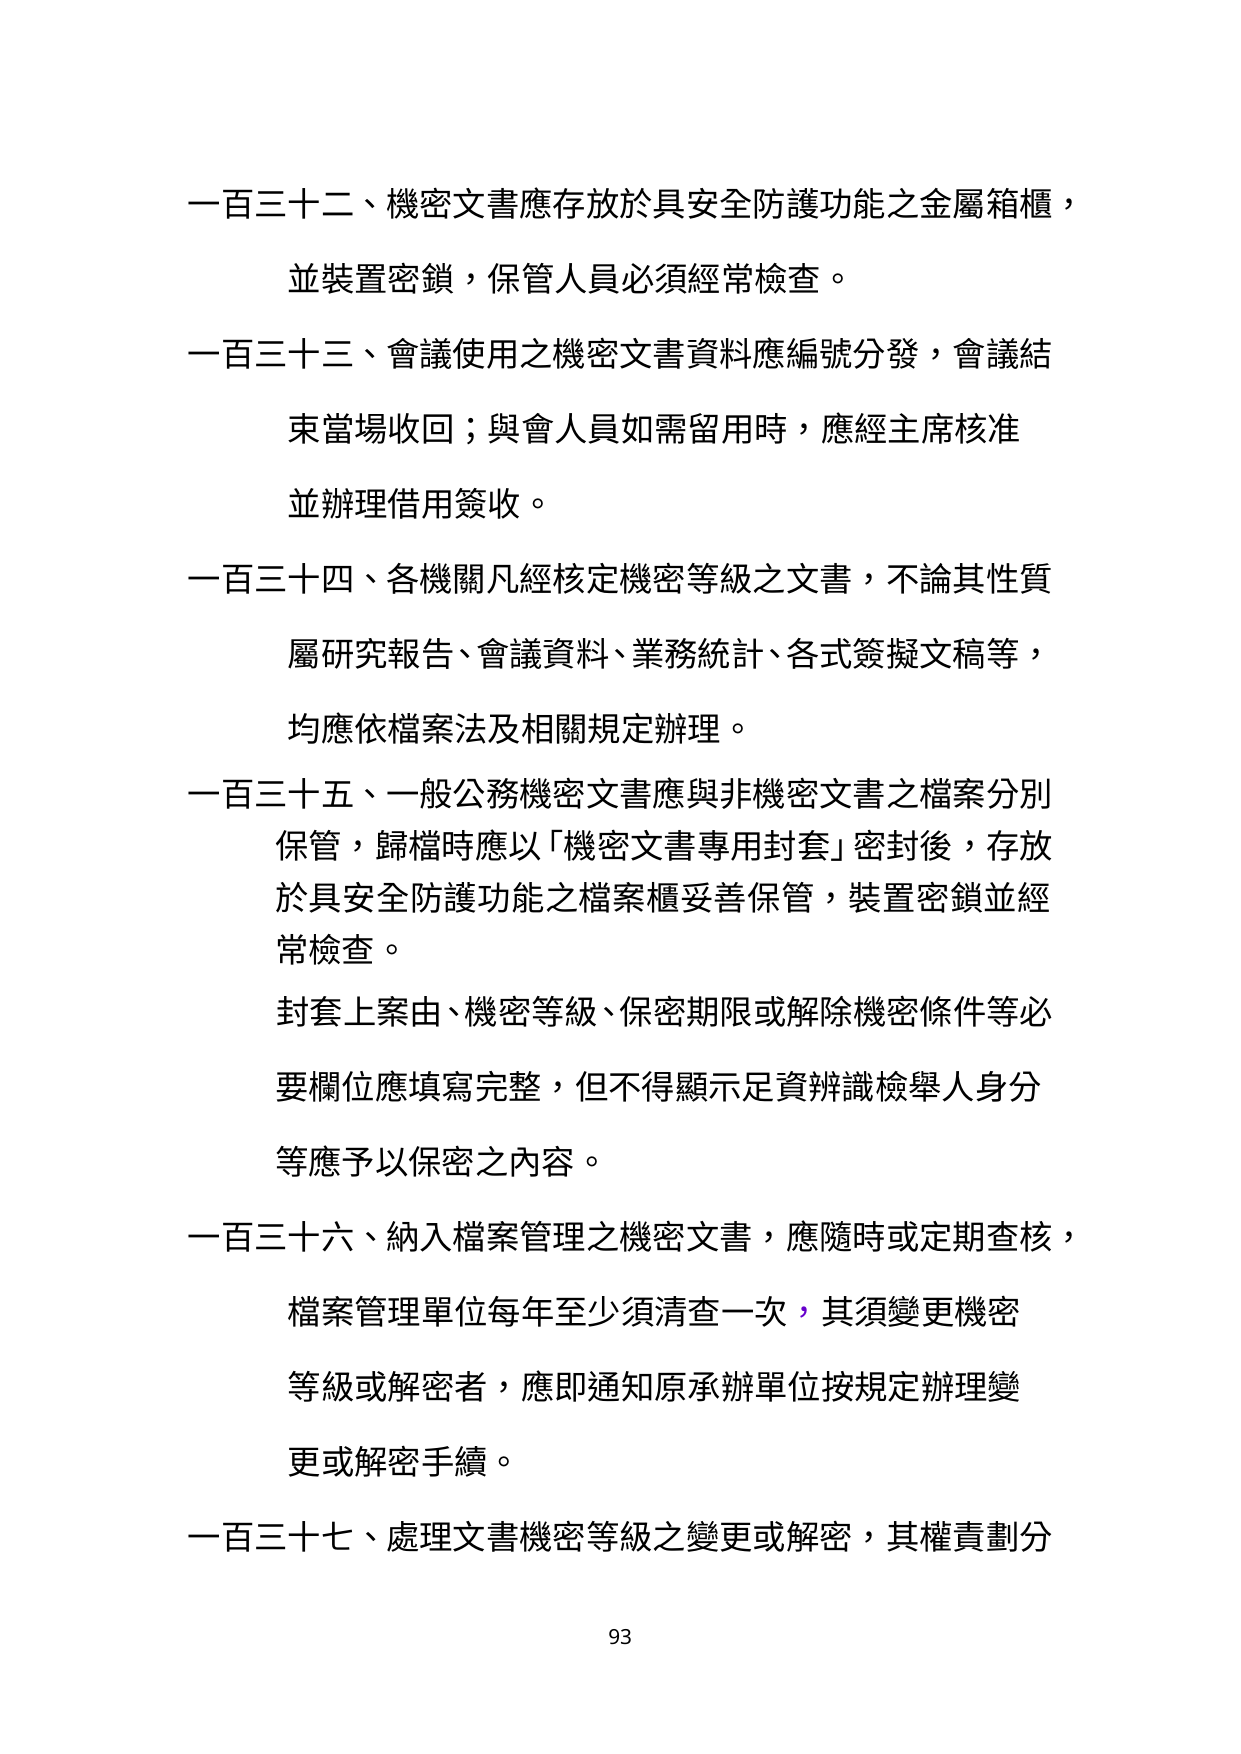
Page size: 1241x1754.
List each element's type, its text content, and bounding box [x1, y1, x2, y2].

text 一百三十五、一般公務機密文書應與非機密文書之檔案分別保管，歸檔時應以「機密文書專用封套」密封後，存放於具安全防護功能之檔案櫃妥善保管，裝置密鎖並經常檢查。 [187, 764, 1053, 973]
text 一百三十三、會議使用之機密文書資料應編號分發，會議結束當場收回；與會人員如需留用時，應經主席核准並辦理借用簽收。 [187, 314, 1053, 539]
text 封套上案由、機密等級、保密期限或解除機密條件等必要欄位應填寫完整，但不得顯示足資辨識檢舉人身分等應予以保密之內容。 [275, 973, 1053, 1198]
text 一百三十七、處理文書機密等級之變更或解密，其權責劃分 [187, 1498, 1053, 1573]
text 一百三十二、機密文書應存放於具安全防護功能之金屬箱櫃，並裝置密鎖，保管人員必須經常檢查。 [187, 164, 1053, 314]
text 一百三十四、各機關凡經核定機密等級之文書，不論其性質屬研究報告、會議資料、業務統計、各式簽擬文稿等，均應依檔案法及相關規定辦理。 [187, 539, 1053, 764]
text 一百三十六、納入檔案管理之機密文書，應隨時或定期查核，檔案管理單位每年至少須清查一次，其須變更機密等級或解密者，應即通知原承辦單位按規定辦理變更或解密手續。 [187, 1198, 1053, 1498]
